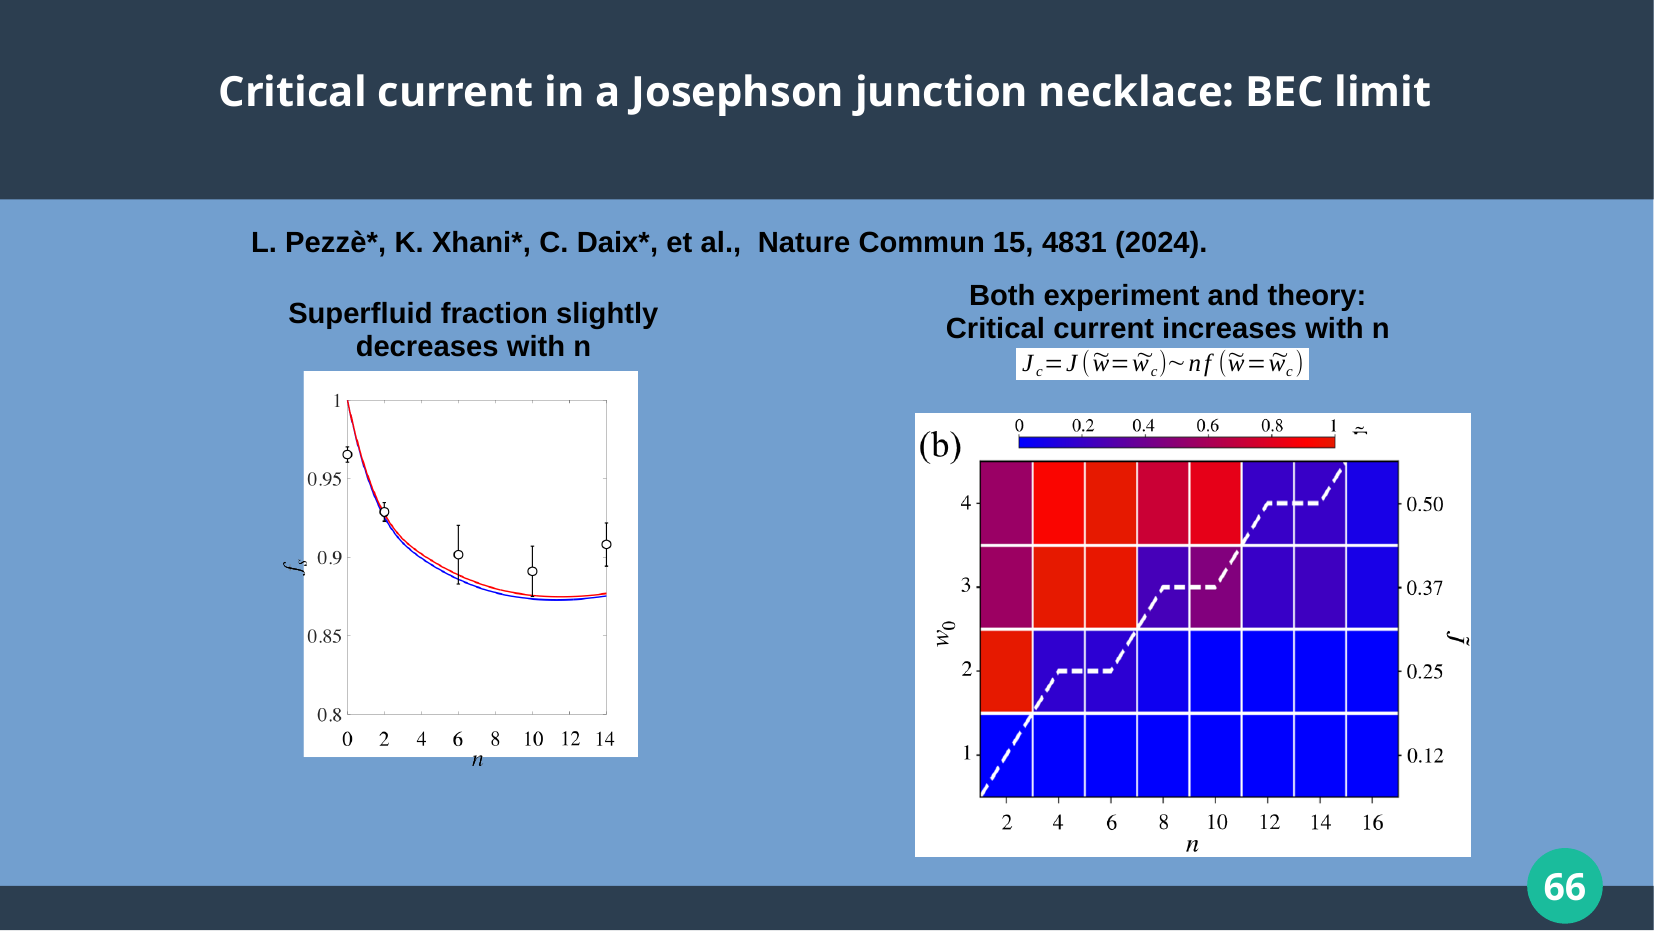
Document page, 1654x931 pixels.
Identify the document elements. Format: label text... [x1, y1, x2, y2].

picture [915, 413, 1471, 857]
chart [1015, 348, 1310, 381]
text_box Both experiment and theory: Critical current increases with n [901, 281, 1436, 343]
text_box L. Pezzè*, K. Xhani*, C. Daix*, et al., Nature Commun 15, 4831 (2024). [236, 177, 1406, 308]
picture [283, 371, 638, 766]
text_box Superfluid fraction slightly decreases with n [206, 298, 741, 361]
title Critical current in a Josephson junction necklace: BEC limit [218, 31, 1495, 150]
